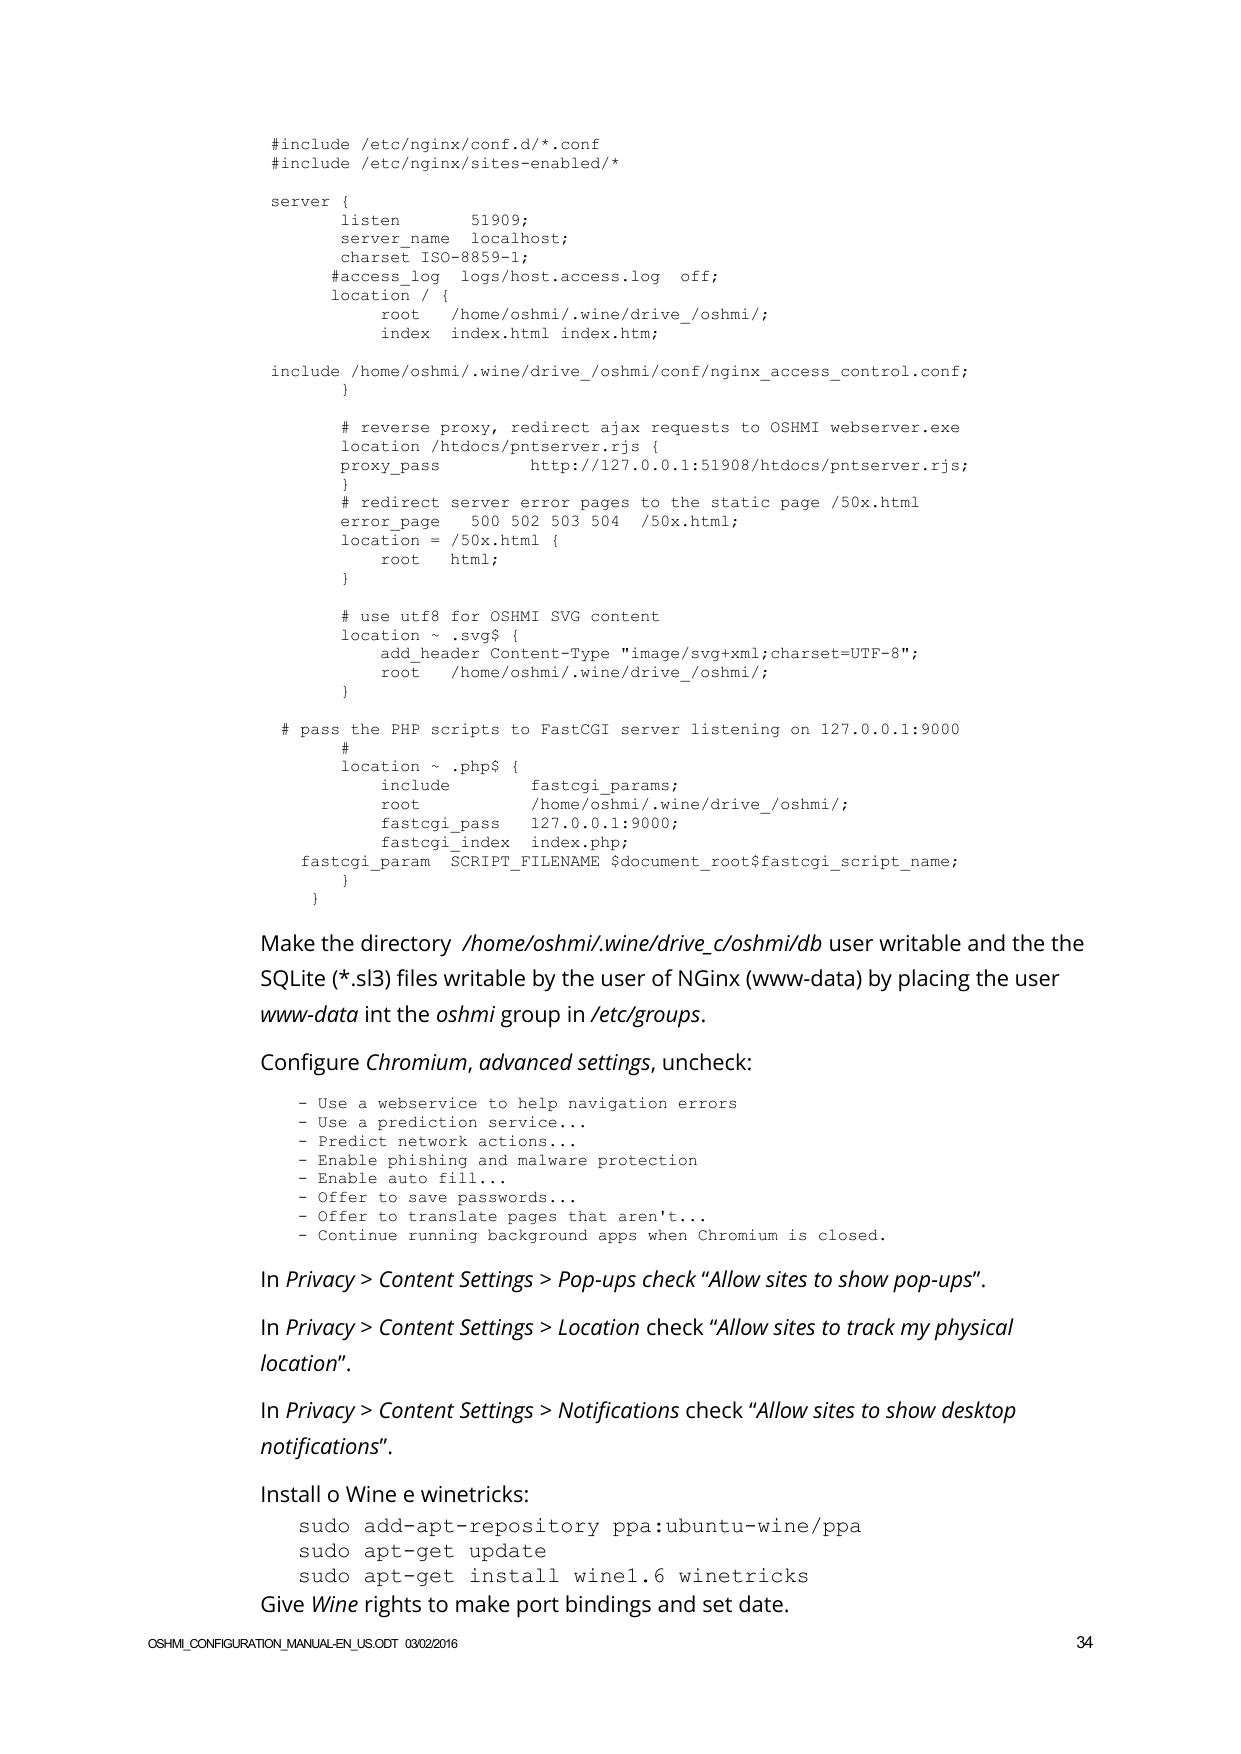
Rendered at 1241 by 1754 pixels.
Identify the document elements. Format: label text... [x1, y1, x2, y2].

text } [260, 381, 1093, 400]
text location /htdocs/pntserver.rjs { [260, 437, 1093, 456]
text } [260, 871, 1093, 890]
text root /home/oshmi/.wine/drive_/oshmi/; [260, 664, 1093, 683]
text listen 51909; [260, 211, 1093, 230]
text index index.html index.htm; [260, 324, 1093, 343]
text - Use a webservice to help navigation errors [260, 1094, 1093, 1113]
text - Use a prediction service... [260, 1113, 1093, 1132]
text location / { [260, 287, 1093, 306]
text Give Wine rights to make port bindings and set date. [260, 1589, 1093, 1619]
text charset ISO-8859-1; [260, 249, 1093, 268]
text proxy_pass http://127.0.0.1:51908/htdocs/pntserver.rjs; [260, 456, 1093, 475]
text error_page 500 502 503 504 /50x.html; [260, 513, 1093, 532]
text - Predict network actions... [260, 1132, 1093, 1151]
text - Offer to save passwords... [260, 1189, 1093, 1208]
text add_header Content-Type "image/svg+xml;charset=UTF-8"; [260, 645, 1093, 664]
text location ~ .svg$ { [260, 626, 1093, 645]
text # pass the PHP scripts to FastCGI server listening on 127.0.0.1:9000 [260, 720, 1093, 739]
text root /home/oshmi/.wine/drive_/oshmi/; [260, 306, 1093, 324]
text fastcgi_param SCRIPT_FILENAME $document_root$fastcgi_script_name; [260, 852, 1093, 871]
text include /home/oshmi/.wine/drive_/oshmi/conf/nginx_access_control.conf; [260, 362, 1093, 381]
text Install o Wine e winetricks: [260, 1479, 1093, 1509]
text } [260, 683, 1093, 701]
text # reverse proxy, redirect ajax requests to OSHMI webserver.exe [260, 419, 1093, 437]
text fastcgi_index index.php; [260, 833, 1093, 852]
text #include /etc/nginx/sites-enabled/* [260, 155, 1093, 173]
text #access_log logs/host.access.log off; [260, 268, 1093, 287]
text fastcgi_pass 127.0.0.1:9000; [260, 814, 1093, 833]
text # [260, 739, 1093, 758]
text root html; [260, 551, 1093, 569]
text #include /etc/nginx/conf.d/*.conf [260, 136, 1093, 155]
text In Privacy > Content Settings > Pop-ups check “Allow sites to show pop-ups”. [260, 1264, 1093, 1294]
text In Privacy > Content Settings > Notifications check “Allow sites to show desktop notifications”. [260, 1395, 1093, 1461]
text server { [260, 192, 1093, 211]
text # redirect server error pages to the static page /50x.html [260, 494, 1093, 513]
text sudo apt-get update [298, 1539, 1093, 1564]
text Make the directory /home/oshmi/.wine/drive_c/oshmi/db user writable and the the SQLite (*.sl3) files writable by the user of NGinx (www-data) by placing the user www-data int the oshmi group in /etc/groups. [260, 928, 1093, 1029]
text - Offer to translate pages that aren't... [260, 1208, 1093, 1227]
text sudo apt-get install wine1.6 winetricks [298, 1564, 1093, 1589]
text sudo add-apt-repository ppa:ubuntu-wine/ppa [298, 1514, 1093, 1539]
text location = /50x.html { [260, 532, 1093, 551]
text } [260, 569, 1093, 588]
text include fastcgi_params; [260, 777, 1093, 796]
text # use utf8 for OSHMI SVG content [260, 607, 1093, 626]
text - Enable auto fill... [260, 1170, 1093, 1189]
text } [260, 475, 1093, 494]
text server_name localhost; [260, 230, 1093, 249]
text - Enable phishing and malware protection [260, 1151, 1093, 1170]
text } [260, 890, 1093, 909]
text - Continue running background apps when Chromium is closed. [260, 1227, 1093, 1245]
text In Privacy > Content Settings > Location check “Allow sites to track my physical location”. [260, 1312, 1093, 1377]
text location ~ .php$ { [260, 758, 1093, 777]
text root /home/oshmi/.wine/drive_/oshmi/; [260, 796, 1093, 814]
text Configure Chromium, advanced settings, uncheck: [260, 1047, 1093, 1077]
